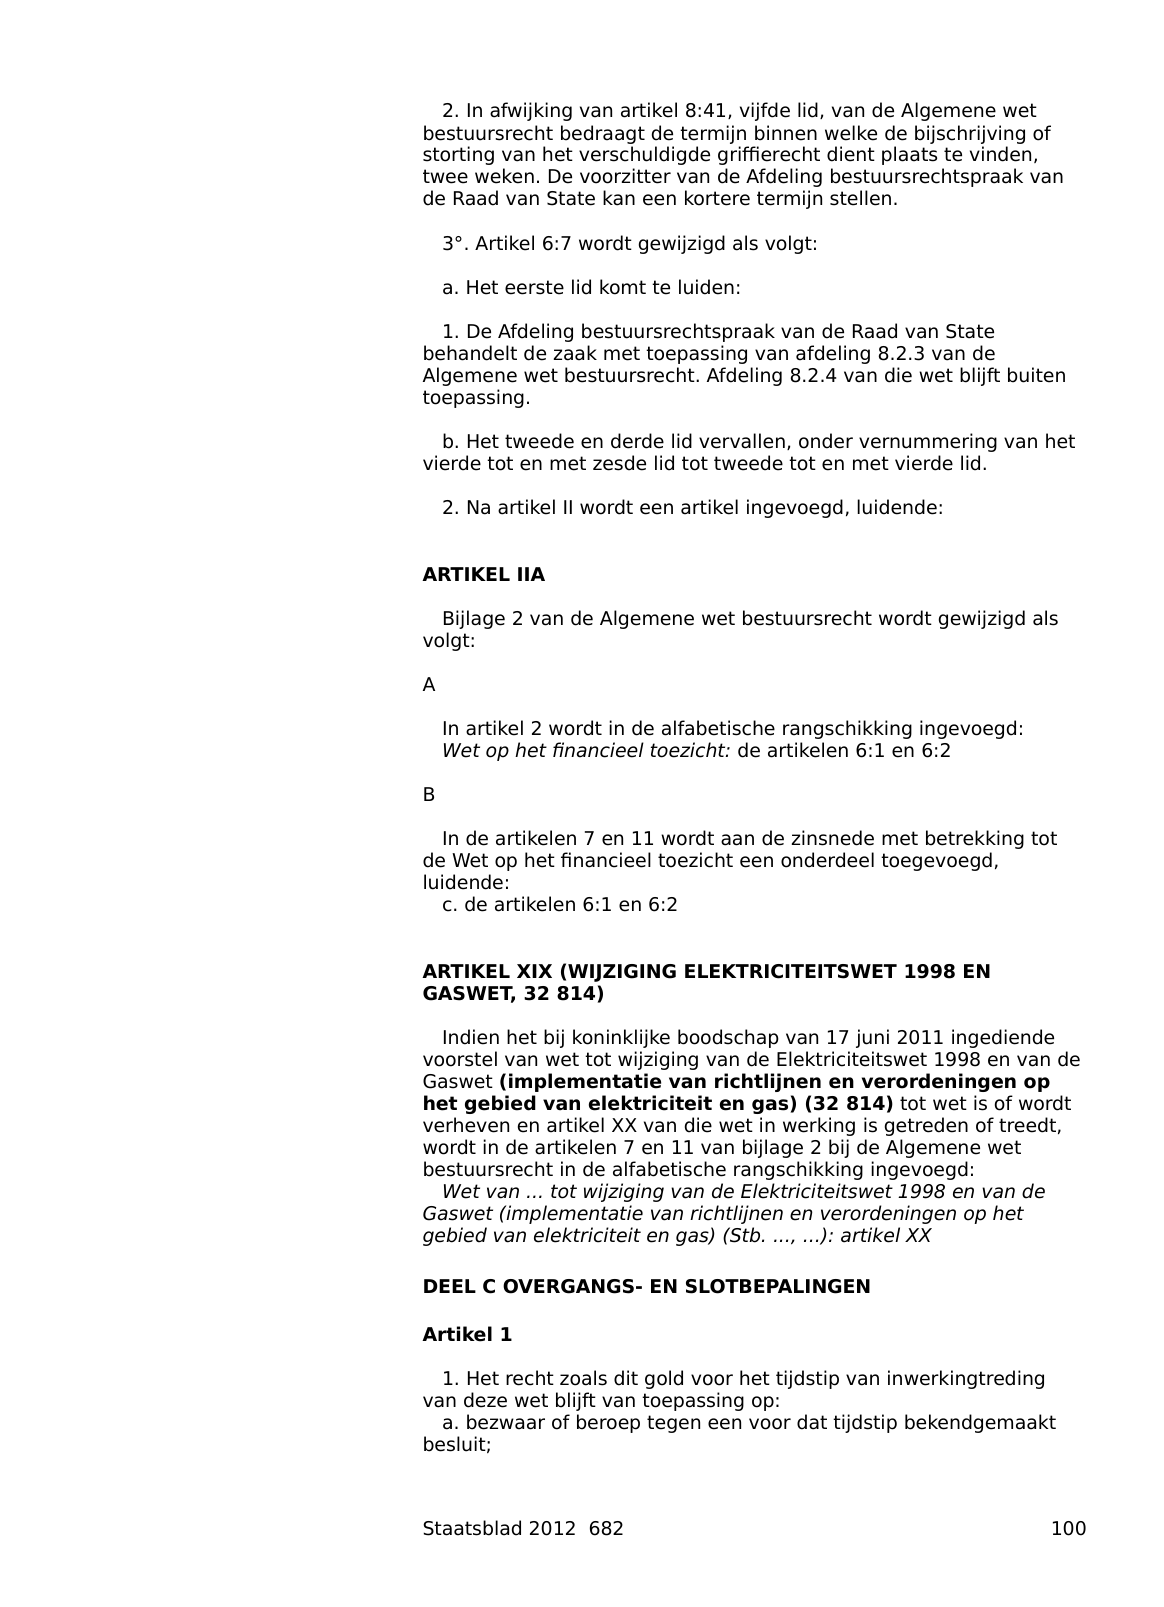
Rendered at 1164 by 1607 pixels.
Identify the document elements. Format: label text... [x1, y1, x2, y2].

subtitle Artikel 1 [422, 1323, 1087, 1345]
text 1. Het recht zoals dit gold voor het tijdstip van inwerkingtreding van deze wet blijft van toepassing op: [422, 1368, 1087, 1412]
text In de artikelen 7 en 11 wordt aan de zinsnede met betrekking tot de Wet op het financieel toezicht een onderdeel toegevoegd, luidende: [422, 828, 1087, 894]
text 2. Na artikel II wordt een artikel ingevoegd, luidende: [422, 497, 1087, 519]
subtitle ARTIKEL XIX (WIJZIGING ELEKTRICITEITSWET 1998 EN GASWET, 32 814) [422, 961, 1087, 1004]
text 2. In afwijking van artikel 8:41, vijfde lid, van de Algemene wet bestuursrecht bedraagt de termijn binnen welke de bijschrijving of storting van het verschuldigde griffierecht dient plaats te vinden, twee weken. De voorzitter van de Afdeling bestuursrechtspraak van de Raad van State kan een kortere termijn stellen. [422, 100, 1087, 210]
text c. de artikelen 6:1 en 6:2 [422, 894, 1087, 916]
text Wet van ... tot wijziging van de Elektriciteitswet 1998 en van de Gaswet (implementatie van richtlijnen en verordeningen op het gebied van elektriciteit en gas) (Stb. ..., ...): artikel XX [422, 1181, 1087, 1246]
text a. bezwaar of beroep tegen een voor dat tijdstip bekendgemaakt besluit; [422, 1412, 1087, 1456]
subtitle ARTIKEL IIA [422, 563, 1087, 585]
text Wet op het financieel toezicht: de artikelen 6:1 en 6:2 [422, 740, 1087, 762]
text 3°. Artikel 6:7 wordt gewijzigd als volgt: [422, 232, 1087, 254]
text Bijlage 2 van de Algemene wet bestuursrecht wordt gewijzigd als volgt: [422, 608, 1087, 652]
subtitle DEEL C OVERGANGS- EN SLOTBEPALINGEN [422, 1276, 1087, 1298]
text B [422, 784, 1087, 806]
text A [422, 674, 1087, 696]
text 1. De Afdeling bestuursrechtspraak van de Raad van State behandelt de zaak met toepassing van afdeling 8.2.3 van de Algemene wet bestuursrecht. Afdeling 8.2.4 van die wet blijft buiten toepassing. [422, 321, 1087, 409]
text Indien het bij koninklijke boodschap van 17 juni 2011 ingediende voorstel van wet tot wijziging van de Elektriciteitswet 1998 en van de Gaswet (implementatie van richtlijnen en verordeningen op het gebied van elektriciteit en gas) (32 814) tot wet is of wordt verheven en artikel XX van die wet in werking is getreden of treedt, wordt in de artikelen 7 en 11 van bijlage 2 bij de Algemene wet bestuursrecht in de alfabetische rangschikking ingevoegd: [422, 1027, 1087, 1181]
text a. Het eerste lid komt te luiden: [422, 277, 1087, 299]
text In artikel 2 wordt in de alfabetische rangschikking ingevoegd: [422, 718, 1087, 740]
text b. Het tweede en derde lid vervallen, onder vernummering van het vierde tot en met zesde lid tot tweede tot en met vierde lid. [422, 431, 1087, 475]
